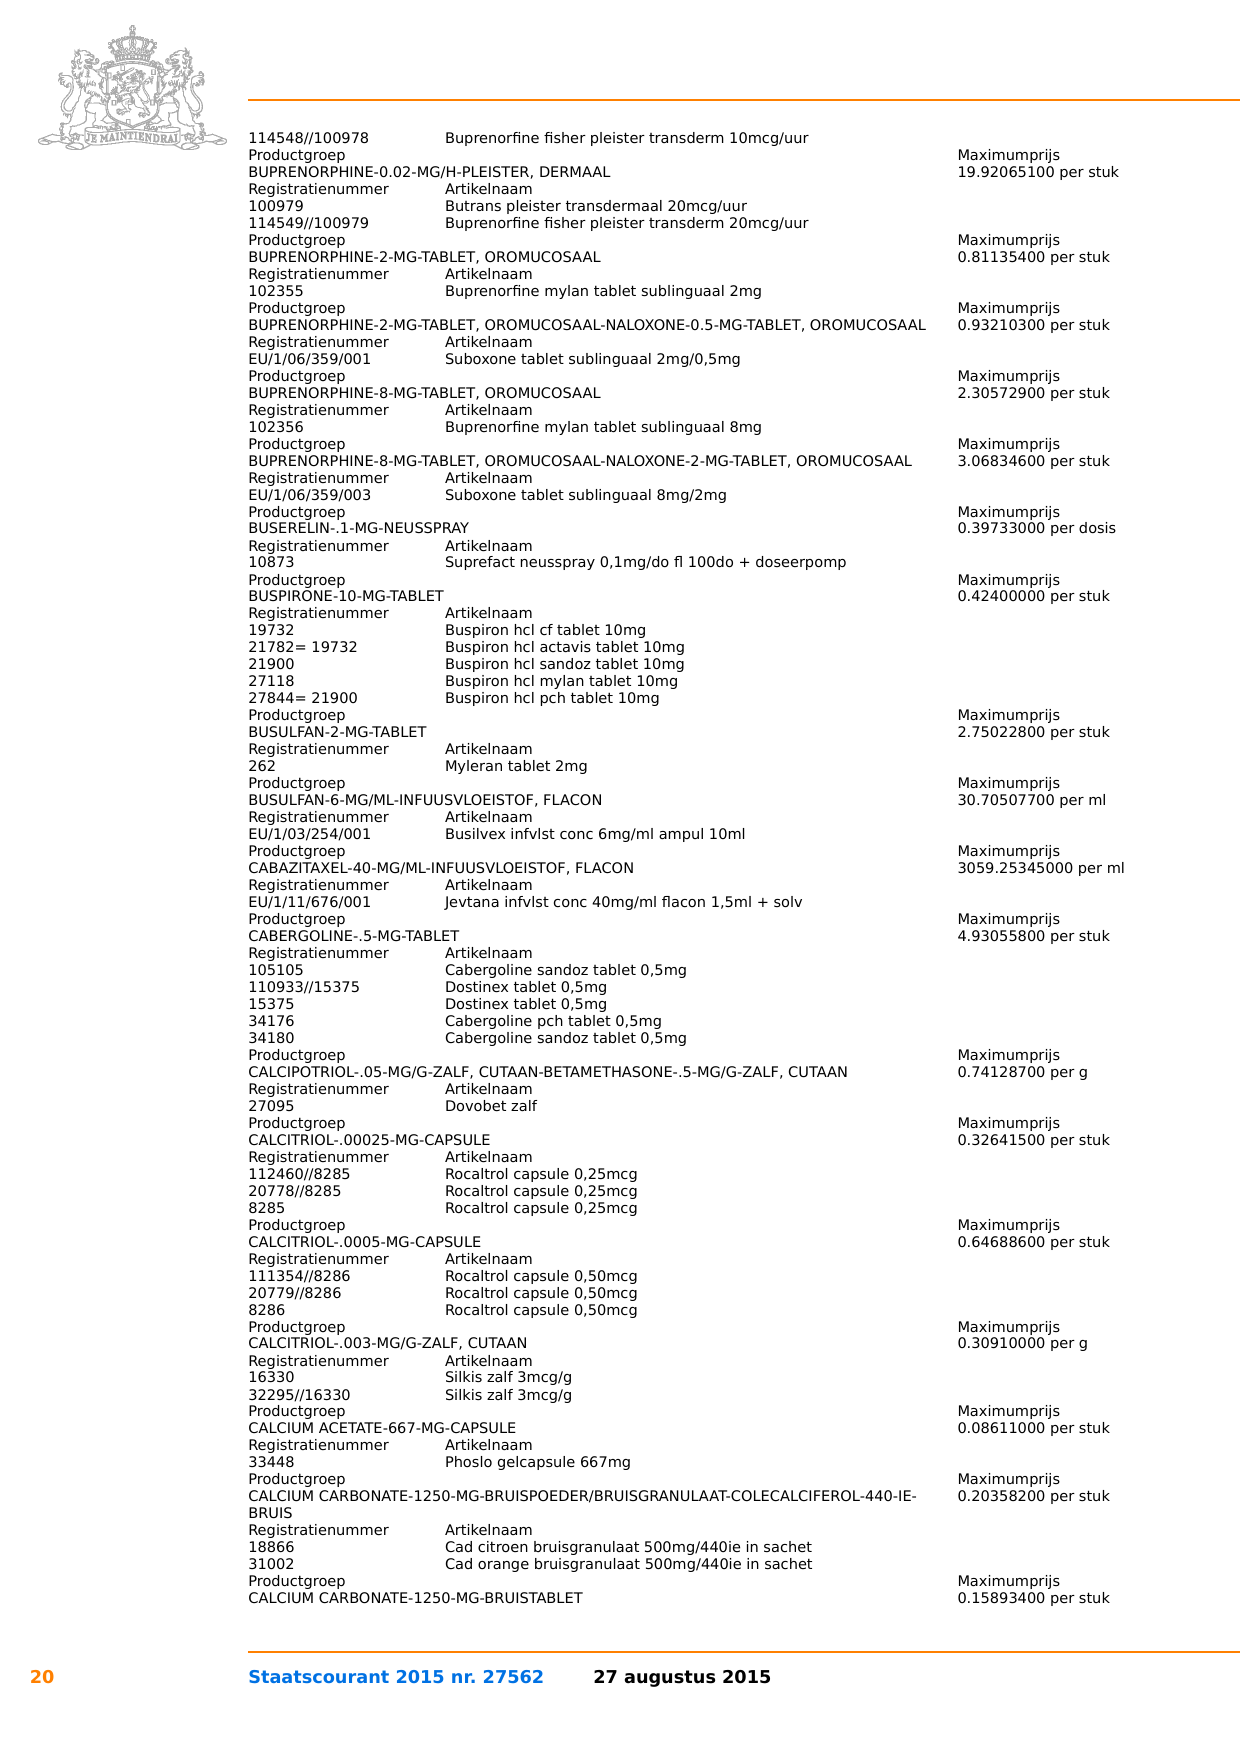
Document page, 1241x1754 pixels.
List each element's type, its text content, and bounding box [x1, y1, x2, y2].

table_cell [439, 1573, 951, 1590]
table_cell Registratienummer [248, 1251, 439, 1267]
table_cell Artikelnaam [439, 741, 951, 758]
table_cell 10873 [248, 554, 439, 571]
table_cell CALCIPOTRIOL-.05-MG/G-ZALF, CUTAAN-BETAMETHASONE-.5-MG/G-ZALF, CUTAAN [248, 1064, 951, 1081]
table_cell Artikelnaam [439, 1081, 951, 1098]
table_cell [951, 979, 1163, 996]
table_cell 34176 [248, 1013, 439, 1030]
table_cell [951, 1098, 1163, 1115]
table_cell 100979 [248, 198, 439, 215]
table_cell Productgroep [248, 707, 439, 724]
table_cell [951, 1301, 1163, 1318]
table_cell BUSULFAN-2-MG-TABLET [248, 724, 951, 741]
table_cell 15375 [248, 996, 439, 1013]
table_cell Productgroep [248, 1319, 439, 1335]
table_cell [439, 1217, 951, 1233]
table_cell BUSERELIN-.1-MG-NEUSSPRAY [248, 520, 951, 537]
table_cell [951, 605, 1163, 622]
table_cell Productgroep [248, 300, 439, 317]
table_cell [951, 945, 1163, 962]
table_cell Maximumprijs [951, 1319, 1163, 1335]
table_cell Artikelnaam [439, 809, 951, 826]
table_cell Artikelnaam [439, 605, 951, 622]
table_cell Buprenorfine fisher pleister transderm 20mcg/uur [439, 215, 951, 232]
table_cell Registratienummer [248, 538, 439, 554]
table_cell Silkis zalf 3mcg/g [439, 1369, 951, 1386]
table_cell Productgroep [248, 1217, 439, 1233]
table_cell Maximumprijs [951, 436, 1163, 452]
table_cell Buspiron hcl actavis tablet 10mg [439, 639, 951, 656]
table_cell 114549//100979 [248, 215, 439, 232]
table_cell Productgroep [248, 1573, 439, 1590]
table_cell Suboxone tablet sublinguaal 8mg/2mg [439, 486, 951, 503]
table_cell BUPRENORPHINE-8-MG-TABLET, OROMUCOSAAL [248, 385, 951, 402]
table_cell Cad citroen bruisgranulaat 500mg/440ie in sachet [439, 1539, 951, 1556]
table_cell Registratienummer [248, 470, 439, 486]
table_cell BUPRENORPHINE-8-MG-TABLET, OROMUCOSAAL-NALOXONE-2-MG-TABLET, OROMUCOSAAL [248, 453, 951, 469]
table_cell Buprenorfine fisher pleister transderm 10mcg/uur [439, 130, 951, 147]
table_cell Productgroep [248, 571, 439, 588]
table_cell BUPRENORPHINE-2-MG-TABLET, OROMUCOSAAL-NALOXONE-0.5-MG-TABLET, OROMUCOSAAL [248, 317, 951, 334]
table_cell 0.32641500 per stuk [951, 1132, 1163, 1149]
table_cell [951, 639, 1163, 656]
table_cell [951, 1539, 1163, 1556]
table_cell Productgroep [248, 1047, 439, 1064]
table_cell Dostinex tablet 0,5mg [439, 996, 951, 1013]
table_cell 8286 [248, 1301, 439, 1318]
table_cell [951, 181, 1163, 198]
table_cell Dostinex tablet 0,5mg [439, 979, 951, 996]
table_cell 0.74128700 per g [951, 1064, 1163, 1081]
table_cell Rocaltrol capsule 0,50mcg [439, 1268, 951, 1284]
table_cell [439, 436, 951, 452]
table_cell [951, 1353, 1163, 1369]
table_cell [951, 1369, 1163, 1386]
table_cell [439, 1403, 951, 1420]
table_cell 114548//100978 [248, 130, 439, 147]
table_cell Productgroep [248, 1471, 439, 1488]
table_cell [951, 266, 1163, 283]
table_cell [951, 1556, 1163, 1573]
table_cell Registratienummer [248, 605, 439, 622]
table_cell [951, 1081, 1163, 1098]
table_cell Artikelnaam [439, 1353, 951, 1369]
table_cell [439, 571, 951, 588]
table_cell Registratienummer [248, 809, 439, 826]
table_cell Butrans pleister transdermaal 20mcg/uur [439, 198, 951, 215]
table_cell Registratienummer [248, 402, 439, 418]
table_cell Buprenorfine mylan tablet sublinguaal 8mg [439, 419, 951, 436]
table_cell Busilvex infvlst conc 6mg/ml ampul 10ml [439, 826, 951, 843]
table_cell Buspiron hcl cf tablet 10mg [439, 622, 951, 639]
table_cell [951, 1454, 1163, 1471]
table_cell 0.30910000 per g [951, 1335, 1163, 1352]
table_cell [439, 1319, 951, 1335]
table_cell 21782= 19732 [248, 639, 439, 656]
table_cell [439, 504, 951, 520]
table_cell Maximumprijs [951, 1047, 1163, 1064]
table_cell 27118 [248, 673, 439, 690]
table_cell 18866 [248, 1539, 439, 1556]
table_cell [439, 1115, 951, 1132]
table_cell BUSULFAN-6-MG/ML-INFUUSVLOEISTOF, FLACON [248, 792, 951, 809]
table_cell Productgroep [248, 436, 439, 452]
table_cell 34180 [248, 1030, 439, 1047]
table_cell Maximumprijs [951, 504, 1163, 520]
table_cell Maximumprijs [951, 1217, 1163, 1233]
table_cell 21900 [248, 656, 439, 673]
table_cell [951, 962, 1163, 979]
table_cell Cabergoline pch tablet 0,5mg [439, 1013, 951, 1030]
table_cell Registratienummer [248, 266, 439, 283]
table_cell [951, 1149, 1163, 1166]
table_cell Artikelnaam [439, 470, 951, 486]
table_cell 30.70507700 per ml [951, 792, 1163, 809]
table_cell BUSPIRONE-10-MG-TABLET [248, 588, 951, 605]
table_cell Artikelnaam [439, 181, 951, 198]
table_cell [439, 911, 951, 928]
table_cell Buspiron hcl mylan tablet 10mg [439, 673, 951, 690]
table_cell [951, 215, 1163, 232]
picture [38, 25, 227, 150]
table_cell Registratienummer [248, 334, 439, 351]
table_cell 33448 [248, 1454, 439, 1471]
table_cell 0.42400000 per stuk [951, 588, 1163, 605]
table_cell [951, 996, 1163, 1013]
table_cell Registratienummer [248, 181, 439, 198]
table_cell Rocaltrol capsule 0,50mcg [439, 1301, 951, 1318]
table_cell [951, 1386, 1163, 1403]
table_cell Registratienummer [248, 1081, 439, 1098]
table_cell 0.20358200 per stuk [951, 1488, 1163, 1522]
table_cell 2.30572900 per stuk [951, 385, 1163, 402]
table_cell EU/1/11/676/001 [248, 894, 439, 911]
table_cell [951, 1522, 1163, 1539]
table_cell Buprenorfine mylan tablet sublinguaal 2mg [439, 283, 951, 300]
table_cell [439, 707, 951, 724]
table_cell Cabergoline sandoz tablet 0,5mg [439, 962, 951, 979]
table_cell [439, 368, 951, 384]
table_cell 0.15893400 per stuk [951, 1590, 1163, 1607]
table_cell Productgroep [248, 843, 439, 860]
table_cell Artikelnaam [439, 1251, 951, 1267]
table_cell Productgroep [248, 232, 439, 249]
table_cell Rocaltrol capsule 0,25mcg [439, 1166, 951, 1183]
table_cell CABAZITAXEL-40-MG/ML-INFUUSVLOEISTOF, FLACON [248, 860, 951, 877]
table_cell 0.81135400 per stuk [951, 249, 1163, 266]
table_cell 262 [248, 758, 439, 775]
table_cell [439, 1047, 951, 1064]
table_cell Productgroep [248, 911, 439, 928]
table_cell Silkis zalf 3mcg/g [439, 1386, 951, 1403]
table_cell [951, 486, 1163, 503]
table_cell [951, 690, 1163, 707]
table_cell [951, 826, 1163, 843]
table_cell Rocaltrol capsule 0,25mcg [439, 1200, 951, 1217]
table_cell Registratienummer [248, 1353, 439, 1369]
table_cell [439, 843, 951, 860]
table_cell [951, 673, 1163, 690]
table_cell Productgroep [248, 504, 439, 520]
table_cell Registratienummer [248, 1522, 439, 1539]
table_cell Cad orange bruisgranulaat 500mg/440ie in sachet [439, 1556, 951, 1573]
table_cell [951, 1268, 1163, 1284]
table_cell 110933//15375 [248, 979, 439, 996]
table_cell Maximumprijs [951, 707, 1163, 724]
table_cell [439, 232, 951, 249]
table_cell Artikelnaam [439, 538, 951, 554]
table_cell [951, 1013, 1163, 1030]
table_cell [951, 1251, 1163, 1267]
table_cell 2.75022800 per stuk [951, 724, 1163, 741]
table_cell [951, 1285, 1163, 1301]
table_cell Artikelnaam [439, 945, 951, 962]
table_cell Maximumprijs [951, 1403, 1163, 1420]
table_cell Registratienummer [248, 1437, 439, 1454]
table_cell [951, 538, 1163, 554]
table_cell Maximumprijs [951, 911, 1163, 928]
table_cell 16330 [248, 1369, 439, 1386]
table_cell Productgroep [248, 147, 439, 164]
table_cell Artikelnaam [439, 1149, 951, 1166]
table_cell Cabergoline sandoz tablet 0,5mg [439, 1030, 951, 1047]
table_cell Productgroep [248, 1403, 439, 1420]
table_cell CALCITRIOL-.00025-MG-CAPSULE [248, 1132, 951, 1149]
table_cell [951, 283, 1163, 300]
table_cell Productgroep [248, 368, 439, 384]
table_cell [951, 334, 1163, 351]
table_cell 3059.25345000 per ml [951, 860, 1163, 877]
table_cell Maximumprijs [951, 1115, 1163, 1132]
table_cell Buspiron hcl sandoz tablet 10mg [439, 656, 951, 673]
table_cell Myleran tablet 2mg [439, 758, 951, 775]
table_cell [951, 198, 1163, 215]
table_cell 0.93210300 per stuk [951, 317, 1163, 334]
table_cell [951, 1166, 1163, 1183]
table_cell 19732 [248, 622, 439, 639]
table_cell [951, 758, 1163, 775]
table_cell Phoslo gelcapsule 667mg [439, 1454, 951, 1471]
table_cell 111354//8286 [248, 1268, 439, 1284]
table_cell Buspiron hcl pch tablet 10mg [439, 690, 951, 707]
table_cell CALCITRIOL-.0005-MG-CAPSULE [248, 1234, 951, 1251]
table_cell Rocaltrol capsule 0,50mcg [439, 1285, 951, 1301]
table_cell [951, 351, 1163, 368]
table_cell CALCITRIOL-.003-MG/G-ZALF, CUTAAN [248, 1335, 951, 1352]
table_cell Maximumprijs [951, 300, 1163, 317]
table_cell [439, 147, 951, 164]
table_cell 20778//8285 [248, 1183, 439, 1199]
table_cell Artikelnaam [439, 402, 951, 418]
table_cell 27844= 21900 [248, 690, 439, 707]
table_cell 105105 [248, 962, 439, 979]
table_cell [951, 622, 1163, 639]
table_cell 19.92065100 per stuk [951, 164, 1163, 181]
table_cell 112460//8285 [248, 1166, 439, 1183]
table_cell [951, 554, 1163, 571]
table_cell [951, 470, 1163, 486]
table_cell [951, 809, 1163, 826]
table_cell 20779//8286 [248, 1285, 439, 1301]
table_cell Rocaltrol capsule 0,25mcg [439, 1183, 951, 1199]
table_cell [951, 741, 1163, 758]
table_cell [951, 1200, 1163, 1217]
table_cell [951, 402, 1163, 418]
table_cell Maximumprijs [951, 843, 1163, 860]
table_cell [951, 1437, 1163, 1454]
table_cell CALCIUM ACETATE-667-MG-CAPSULE [248, 1420, 951, 1437]
table_cell Registratienummer [248, 877, 439, 894]
table_cell Productgroep [248, 1115, 439, 1132]
table_cell [951, 1030, 1163, 1047]
table_cell Registratienummer [248, 1149, 439, 1166]
table_cell Suboxone tablet sublinguaal 2mg/0,5mg [439, 351, 951, 368]
table_cell 0.08611000 per stuk [951, 1420, 1163, 1437]
table_cell Productgroep [248, 775, 439, 792]
table_cell [951, 130, 1163, 147]
table_cell [951, 877, 1163, 894]
table_cell [439, 300, 951, 317]
table_cell BUPRENORPHINE-2-MG-TABLET, OROMUCOSAAL [248, 249, 951, 266]
table_cell Artikelnaam [439, 877, 951, 894]
table_cell Maximumprijs [951, 571, 1163, 588]
table_cell CABERGOLINE-.5-MG-TABLET [248, 928, 951, 945]
table_cell Artikelnaam [439, 1522, 951, 1539]
table_cell 3.06834600 per stuk [951, 453, 1163, 469]
table_cell Registratienummer [248, 945, 439, 962]
table_cell [951, 1183, 1163, 1199]
table_cell Registratienummer [248, 741, 439, 758]
table_cell EU/1/06/359/001 [248, 351, 439, 368]
table_cell 0.39733000 per dosis [951, 520, 1163, 537]
table_cell Maximumprijs [951, 775, 1163, 792]
table_cell CALCIUM CARBONATE-1250-MG-BRUISTABLET [248, 1590, 951, 1607]
table_cell Maximumprijs [951, 1573, 1163, 1590]
table_cell Artikelnaam [439, 266, 951, 283]
table_cell Artikelnaam [439, 1437, 951, 1454]
table_cell 4.93055800 per stuk [951, 928, 1163, 945]
table_cell Maximumprijs [951, 1471, 1163, 1488]
table_cell [951, 419, 1163, 436]
table_cell Suprefact neusspray 0,1mg/do fl 100do + doseerpomp [439, 554, 951, 571]
table_cell Maximumprijs [951, 368, 1163, 384]
table_cell 8285 [248, 1200, 439, 1217]
table_cell Maximumprijs [951, 232, 1163, 249]
table_cell Dovobet zalf [439, 1098, 951, 1115]
table_cell [439, 775, 951, 792]
table_cell [439, 1471, 951, 1488]
table_cell 0.64688600 per stuk [951, 1234, 1163, 1251]
table_cell [951, 894, 1163, 911]
table_cell Jevtana infvlst conc 40mg/ml flacon 1,5ml + solv [439, 894, 951, 911]
table_cell BUPRENORPHINE-0.02-MG/H-PLEISTER, DERMAAL [248, 164, 951, 181]
table_cell CALCIUM CARBONATE-1250-MG-BRUISPOEDER/BRUISGRANULAAT-COLECALCIFEROL-440-IE-BRUIS [248, 1488, 951, 1522]
table_cell Artikelnaam [439, 334, 951, 351]
table_cell 32295//16330 [248, 1386, 439, 1403]
table_cell 31002 [248, 1556, 439, 1573]
table_cell Maximumprijs [951, 147, 1163, 164]
table_cell [951, 656, 1163, 673]
table_cell EU/1/03/254/001 [248, 826, 439, 843]
table_cell EU/1/06/359/003 [248, 486, 439, 503]
table_cell 27095 [248, 1098, 439, 1115]
table_cell 102356 [248, 419, 439, 436]
table_cell 102355 [248, 283, 439, 300]
